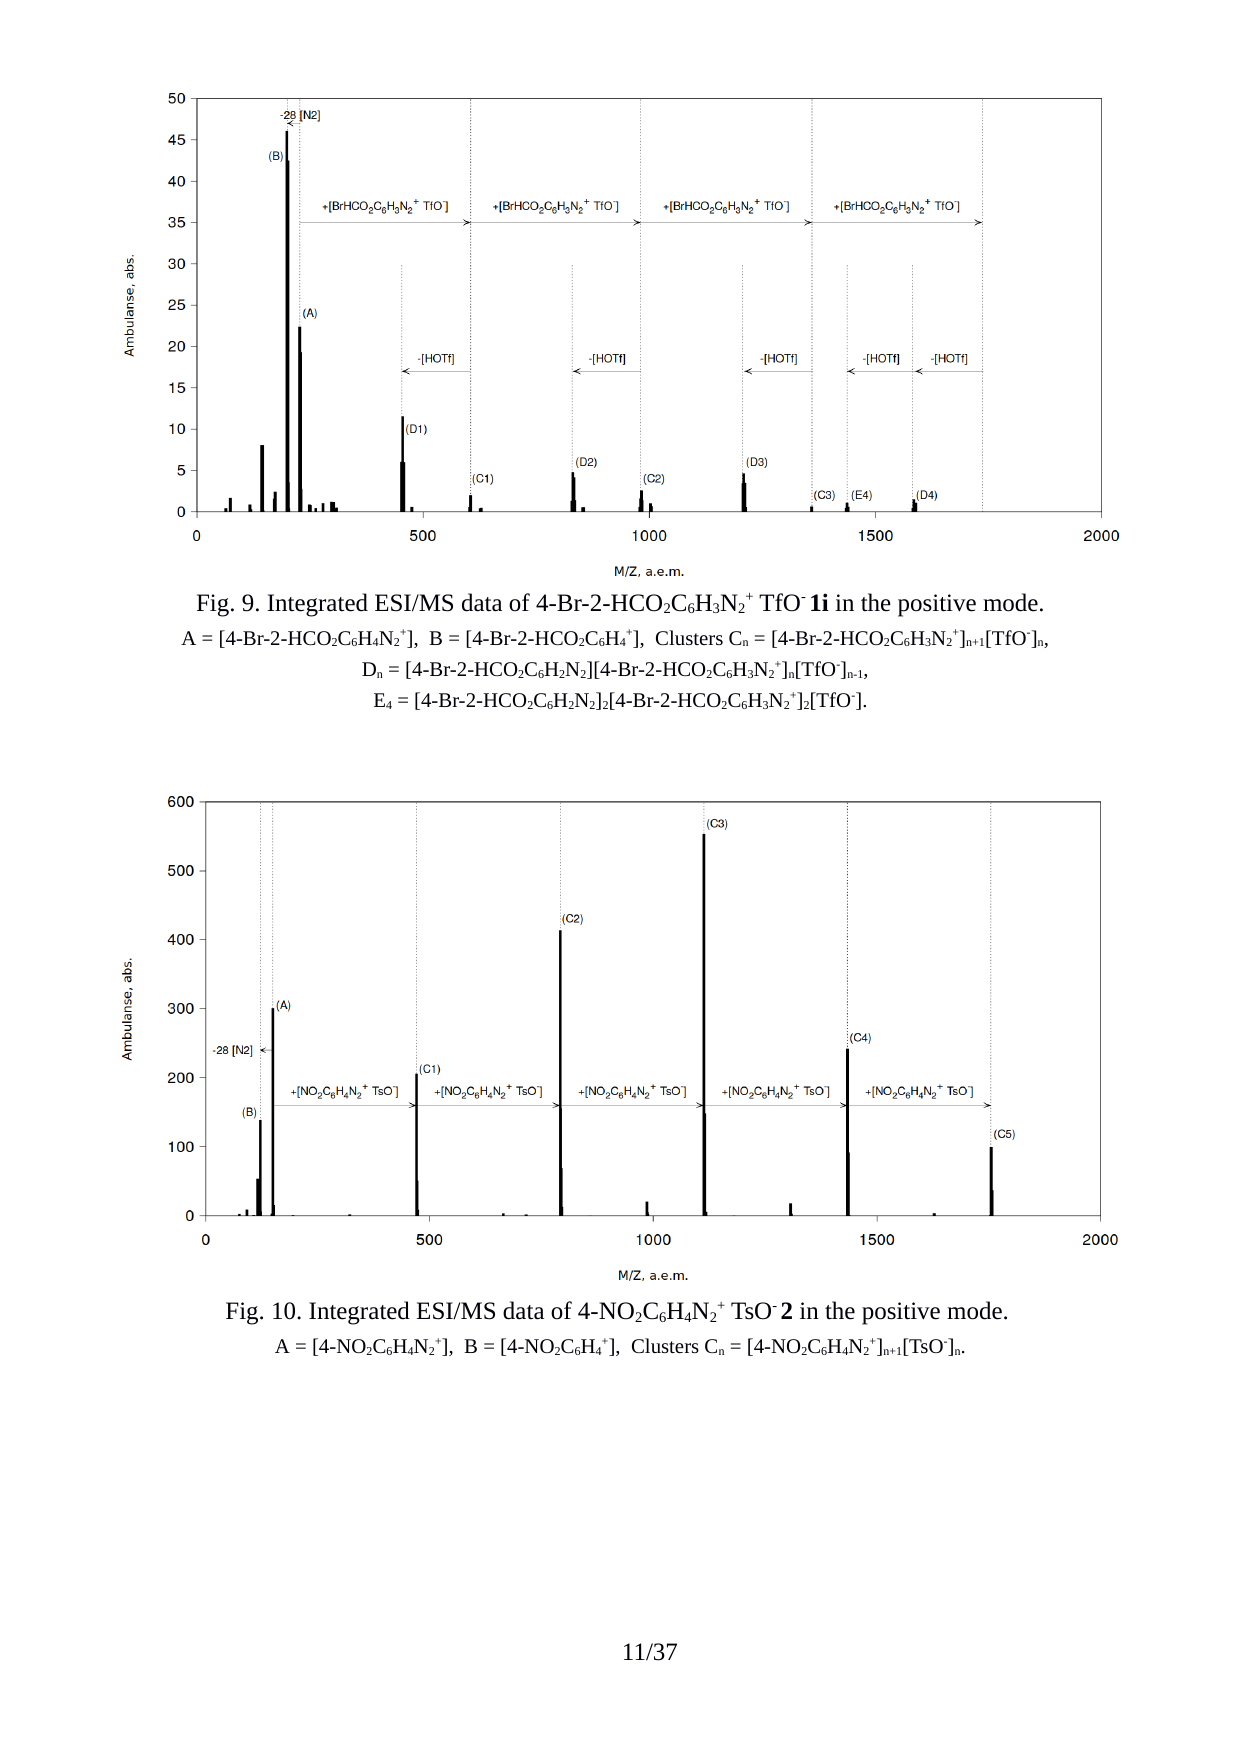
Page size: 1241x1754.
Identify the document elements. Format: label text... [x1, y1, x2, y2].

text Dn = [4-Br-2-HCO2C6H2N2][4-Br-2-HCO2C6H3N2+]n[TfO-]n-1, [118, 657, 1122, 681]
text A = [4-NO2C6H4N2+], B = [4-NO2C6H4+], Clusters Cn = [4-NO2C6H4N2+]n+1[TsO-]n. [118, 1334, 1122, 1358]
text Fig. 9. Integrated ESI/MS data of 4-Br-2-HCO2C6H3N2+ TfO- 1i in the positive mode. [118, 588, 1122, 617]
text E4 = [4-Br-2-HCO2C6H2N2]2[4-Br-2-HCO2C6H3N2+]2[TfO-]. [118, 688, 1122, 712]
picture [118, 793, 1123, 1288]
text A = [4-Br-2-HCO2C6H4N2+], B = [4-Br-2-HCO2C6H4+], Clusters Cn = [4-Br-2-HCO2C6H3N2+]n+1[TfO-]n, [118, 626, 1122, 649]
picture [118, 88, 1123, 580]
text Fig. 10. Integrated ESI/MS data of 4-NO2C6H4N2+ TsO- 2 in the positive mode. [118, 1296, 1122, 1325]
